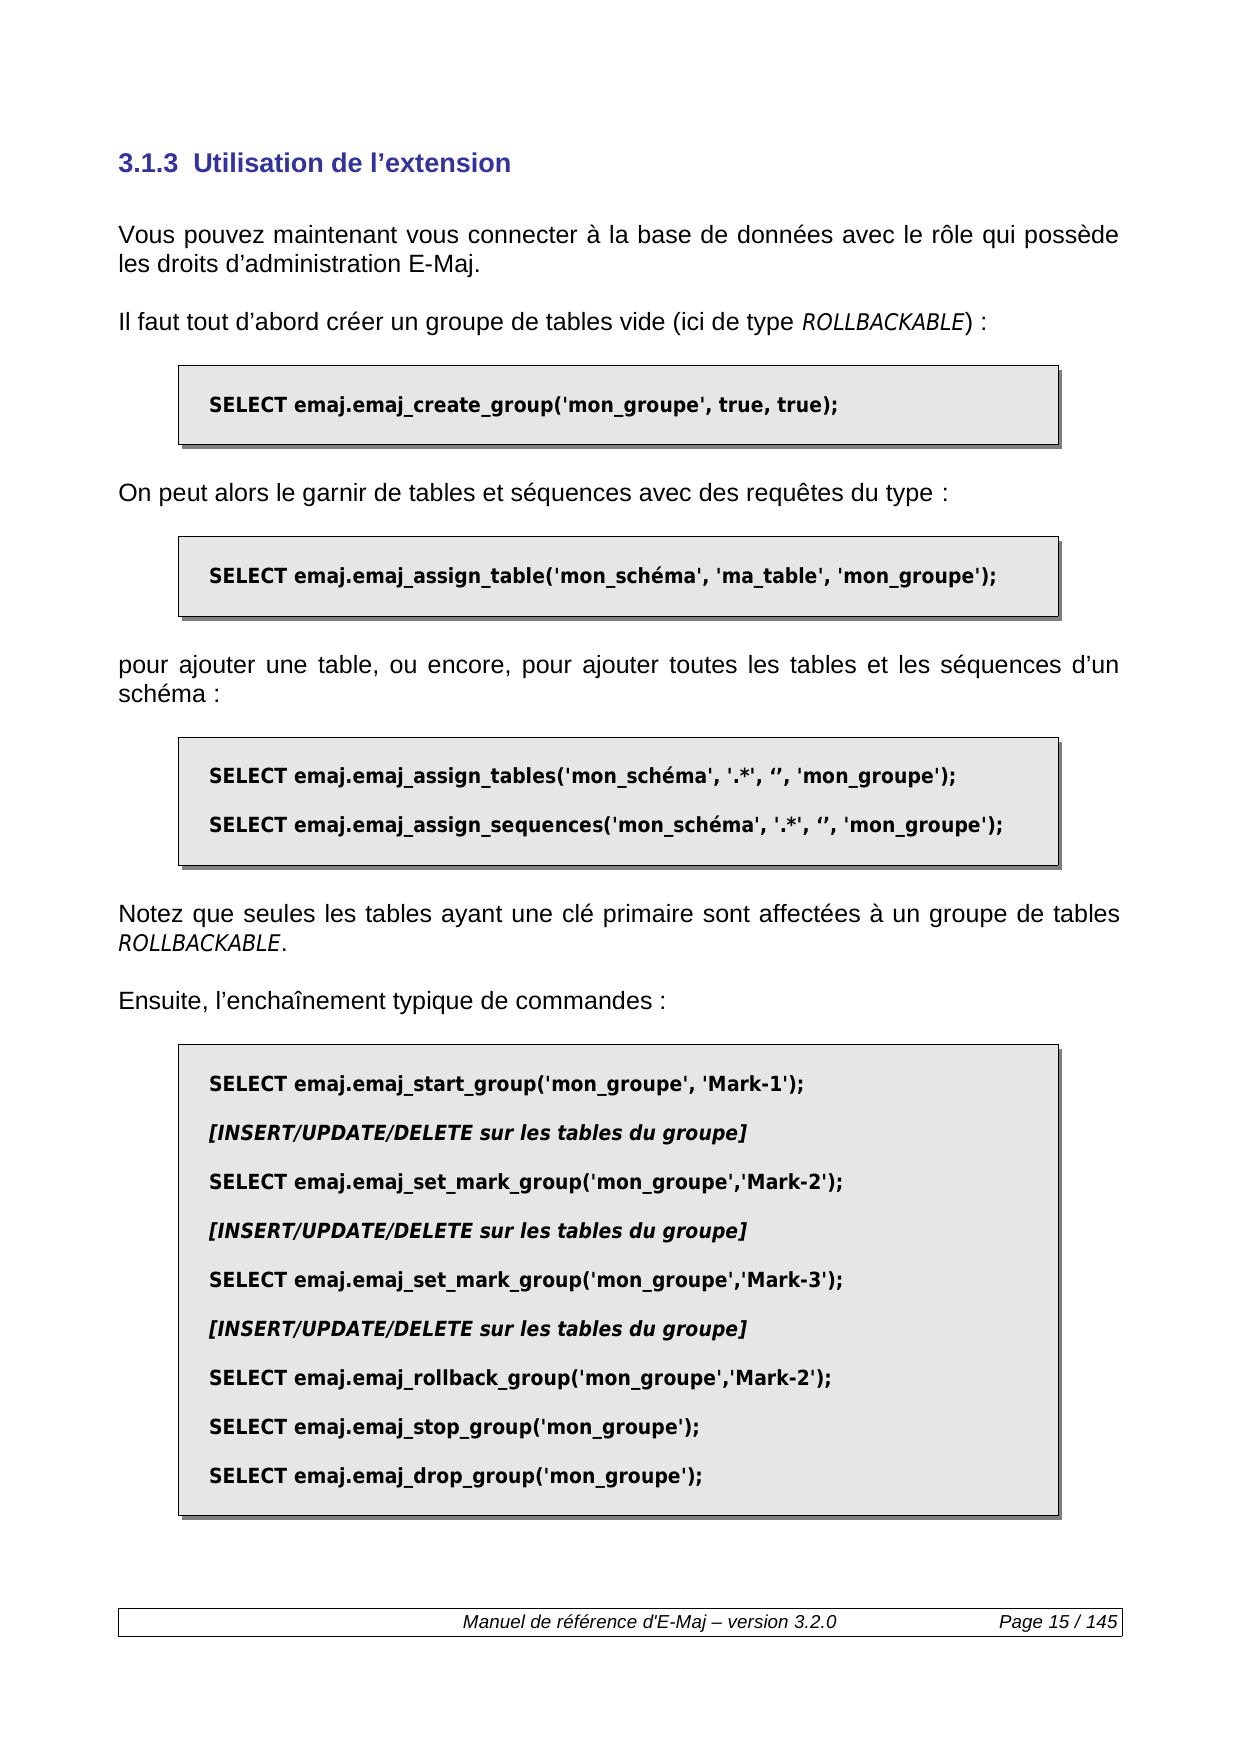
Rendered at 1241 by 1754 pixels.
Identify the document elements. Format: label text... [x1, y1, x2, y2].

text [INSERT/UPDATE/DELETE sur les tables du groupe] [179, 1216, 1058, 1240]
text [INSERT/UPDATE/DELETE sur les tables du groupe] [179, 1314, 1058, 1338]
text Notez que seules les tables ayant une clé primaire sont affectées à un groupe de tables ROLLBACKABLE. [118, 899, 1122, 957]
subtitle Utilisation de l’extension [118, 147, 1122, 178]
text [INSERT/UPDATE/DELETE sur les tables du groupe] [179, 1118, 1058, 1142]
text SELECT emaj.emaj_set_mark_group('mon_groupe','Mark-2'); [179, 1167, 1058, 1191]
text SELECT emaj.emaj_start_group('mon_groupe', 'Mark-1'); [179, 1069, 1058, 1093]
text SELECT emaj.emaj_assign_table('mon_schéma', 'ma_table', 'mon_groupe'); [179, 561, 1058, 585]
text SELECT emaj.emaj_drop_group('mon_groupe'); [179, 1461, 1058, 1485]
text On peut alors le garnir de tables et séquences avec des requêtes du type : [118, 478, 1122, 507]
text Vous pouvez maintenant vous connecter à la base de données avec le rôle qui possède les droits d’administration E-Maj. [118, 220, 1122, 278]
text SELECT emaj.emaj_stop_group('mon_groupe'); [179, 1412, 1058, 1436]
text SELECT emaj.emaj_set_mark_group('mon_groupe','Mark-3'); [179, 1265, 1058, 1289]
text SELECT emaj.emaj_create_group('mon_groupe', true, true); [179, 389, 1058, 414]
text pour ajouter une table, ou encore, pour ajouter toutes les tables et les séquences d’un schéma : [118, 650, 1122, 708]
text Il faut tout d’abord créer un groupe de tables vide (ici de type ROLLBACKABLE) : [118, 307, 1122, 336]
text Ensuite, l’enchaînement typique de commandes : [118, 986, 1122, 1015]
text SELECT emaj.emaj_assign_sequences('mon_schéma', '.*', ‘’, 'mon_groupe'); [179, 810, 1058, 835]
text SELECT emaj.emaj_rollback_group('mon_groupe','Mark-2'); [179, 1363, 1058, 1387]
text SELECT emaj.emaj_assign_tables('mon_schéma', '.*', ‘’, 'mon_groupe'); [179, 761, 1058, 786]
